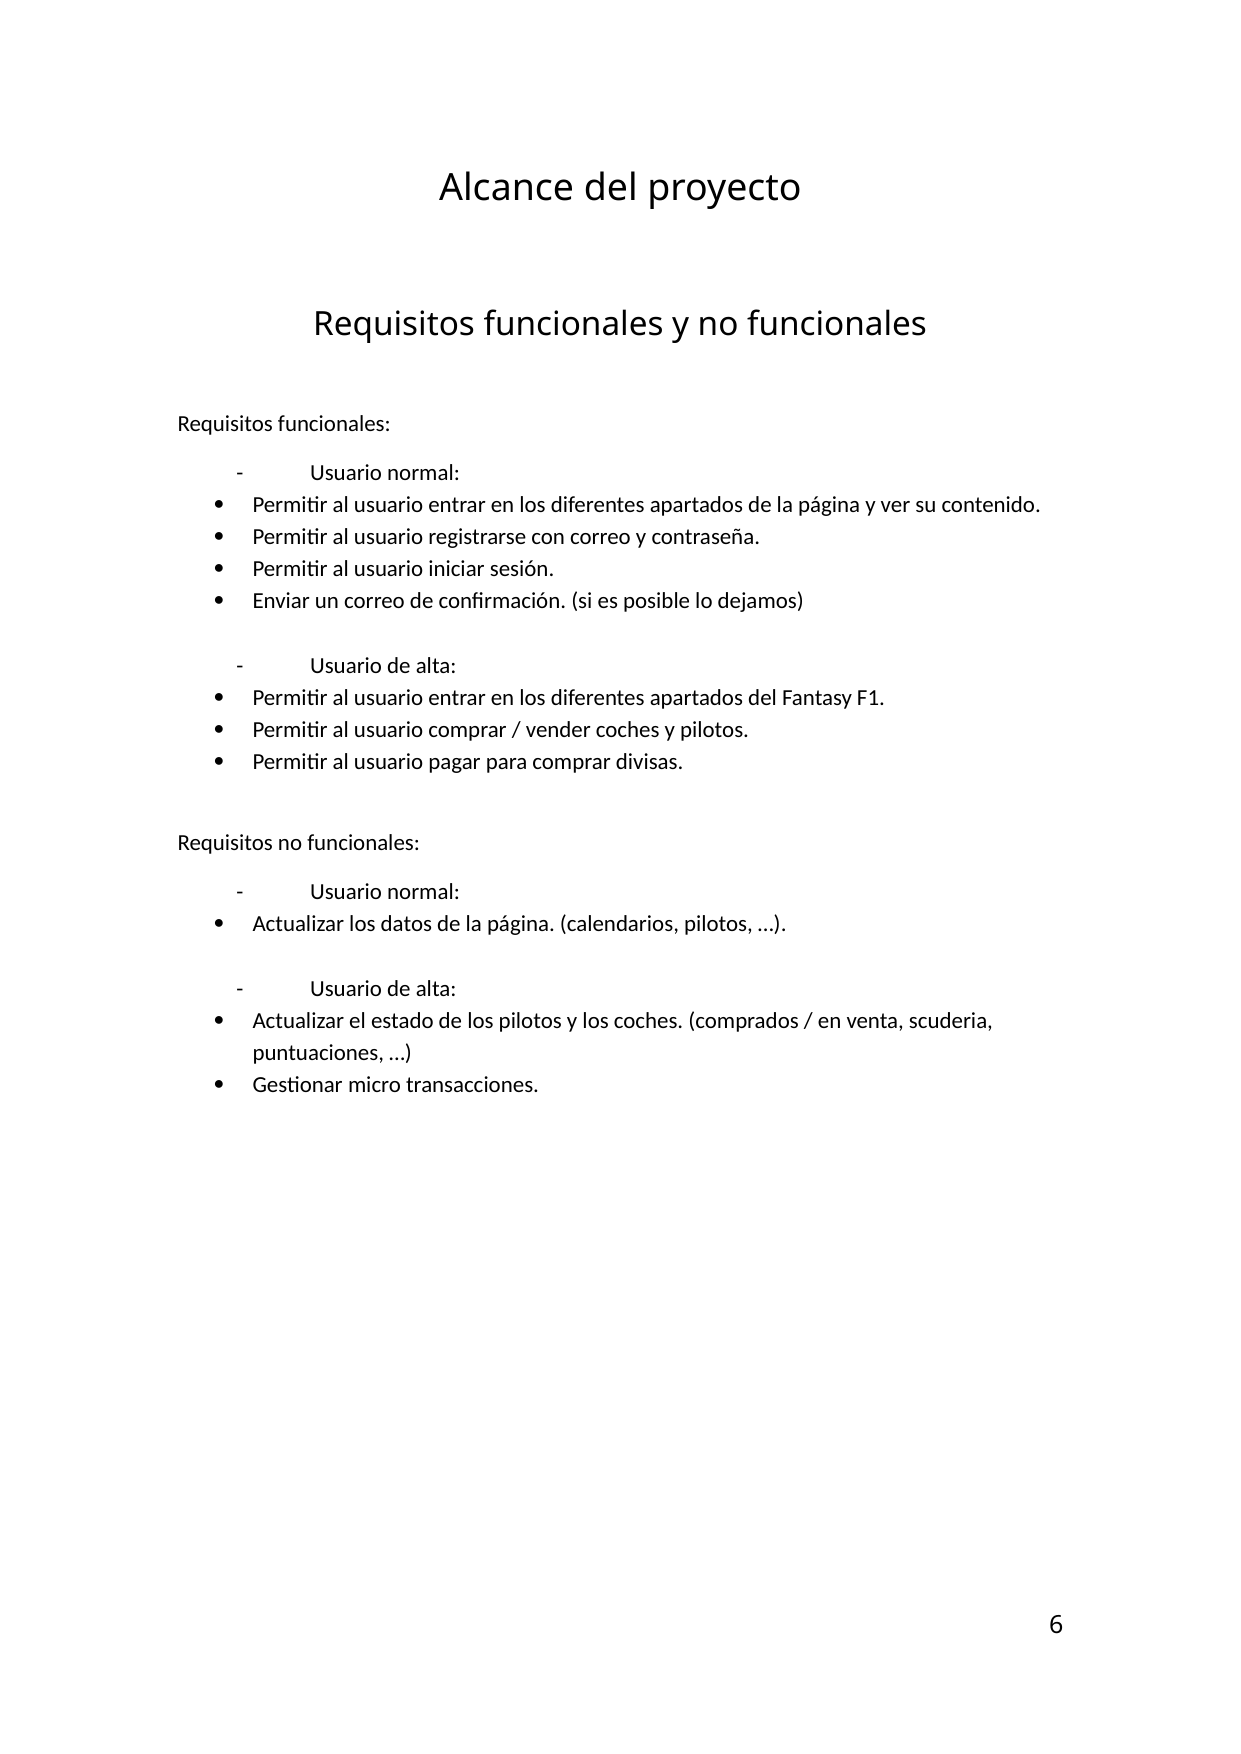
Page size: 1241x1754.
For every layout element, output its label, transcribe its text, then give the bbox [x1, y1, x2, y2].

text Requisitos no funcionales: [177, 828, 1063, 857]
subtitle Alcance del proyecto [177, 160, 1063, 211]
list Gestionar micro transacciones. [215, 1071, 1063, 1098]
list Permitir al usuario entrar en los diferentes apartados del Fantasy F1. [215, 683, 1063, 711]
list Usuario normal: [236, 877, 1063, 905]
list Permitir al usuario registrarse con correo y contraseña. [215, 522, 1063, 550]
list Permitir al usuario iniciar sesión. [215, 554, 1063, 582]
list Permitir al usuario comprar / vender coches y pilotos. [215, 715, 1063, 743]
text Requisitos funcionales: [177, 409, 1063, 437]
list Usuario de alta: [236, 974, 1063, 1002]
subtitle Requisitos funcionales y no funcionales [177, 299, 1063, 345]
list Enviar un correo de confirmación. (si es posible lo dejamos) [215, 587, 1063, 614]
list Usuario de alta: [236, 651, 1063, 679]
list Permitir al usuario pagar para comprar divisas. [215, 747, 1063, 776]
list Actualizar el estado de los pilotos y los coches. (comprados / en venta, scuderia, puntuaciones, …) [215, 1006, 1063, 1066]
list Actualizar los datos de la página. (calendarios, pilotos, …). [215, 909, 1063, 938]
list Usuario normal: [236, 458, 1063, 486]
list Permitir al usuario entrar en los diferentes apartados de la página y ver su contenido. [215, 490, 1063, 518]
